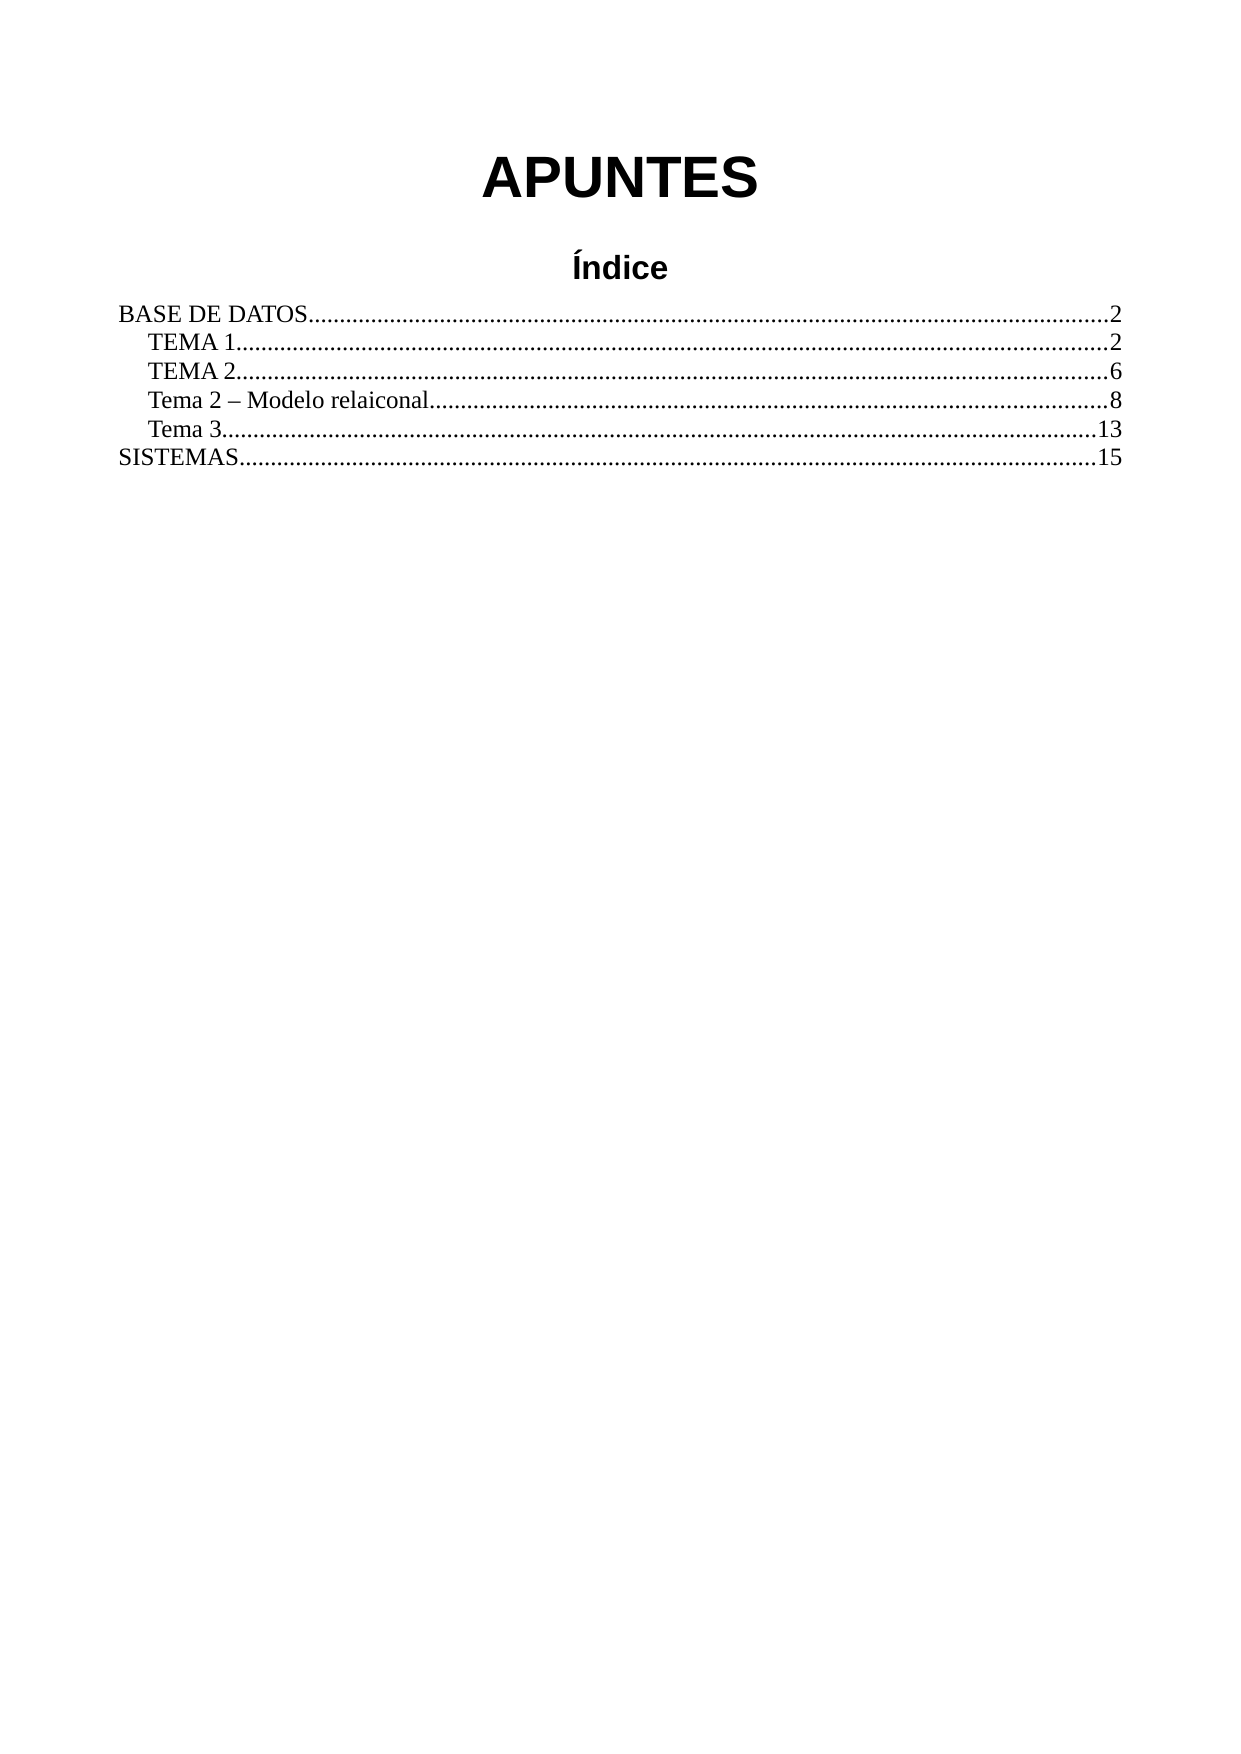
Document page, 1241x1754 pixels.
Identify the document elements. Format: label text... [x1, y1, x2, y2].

text Tema 3 13 [148, 414, 1122, 442]
text SISTEMAS 15 [118, 442, 1122, 471]
text Tema 2 – Modelo relaiconal 8 [148, 385, 1122, 414]
text TEMA 1 2 [148, 327, 1122, 356]
text TEMA 2 6 [148, 356, 1122, 385]
text BASE DE DATOS 2 [118, 299, 1122, 327]
title APUNTES [118, 143, 1122, 210]
subtitle Índice [118, 248, 1122, 286]
